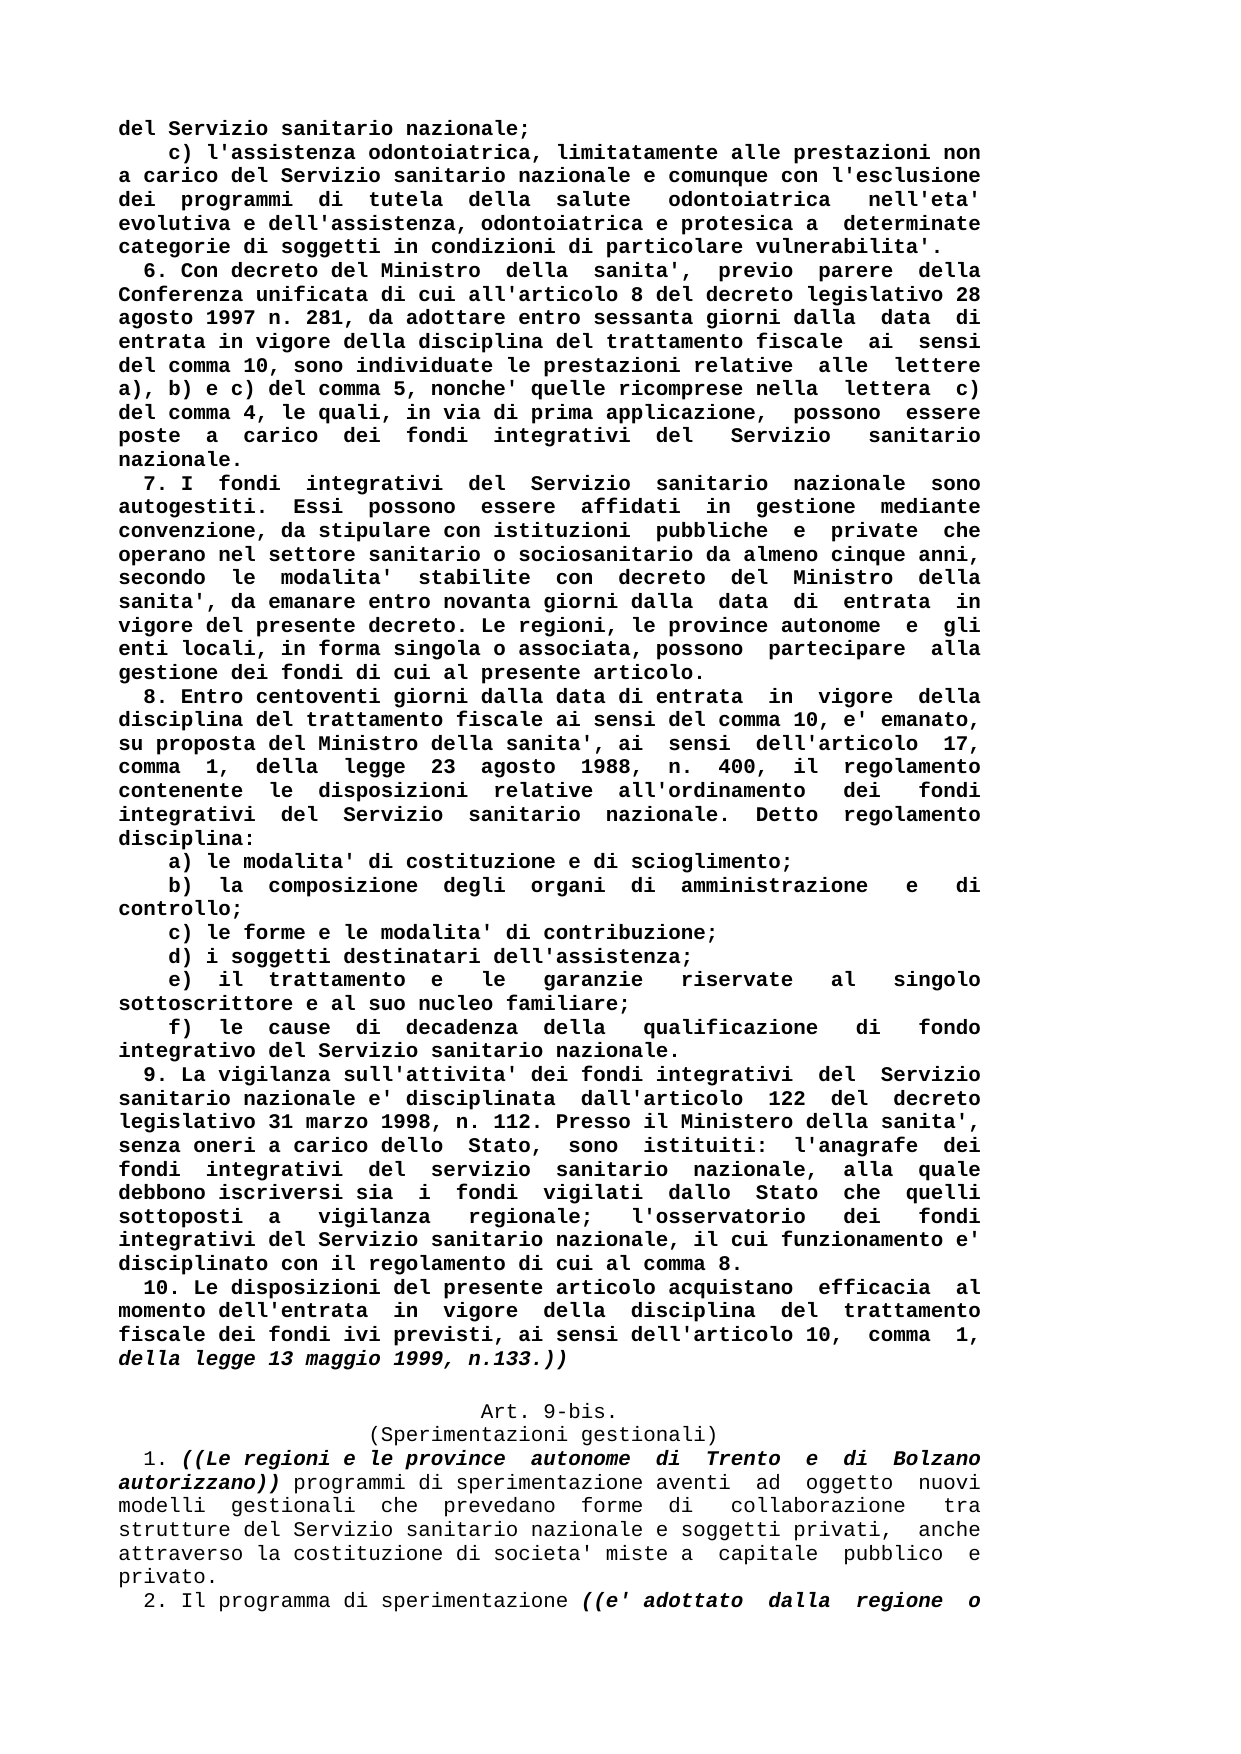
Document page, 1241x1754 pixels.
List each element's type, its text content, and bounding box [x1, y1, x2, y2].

text 8. Entro centoventi giorni dalla data di entrata in vigore della [118, 686, 1122, 709]
text dei programmi di tutela della salute odontoiatrica nell'eta' [118, 189, 1122, 213]
text del comma 4, le quali, in via di prima applicazione, possono essere [118, 402, 1122, 426]
text momento dell'entrata in vigore della disciplina del trattamento [118, 1300, 1122, 1324]
text fondi integrativi del servizio sanitario nazionale, alla quale [118, 1158, 1122, 1182]
text sanita', da emanare entro novanta giorni dalla data di entrata in [118, 591, 1122, 615]
text controllo; [118, 898, 1122, 922]
text 7. I fondi integrativi del Servizio sanitario nazionale sono [118, 473, 1122, 496]
text legislativo 31 marzo 1998, n. 112. Presso il Ministero della sanita', [118, 1111, 1122, 1135]
text modelli gestionali che prevedano forme di collaborazione tra [118, 1495, 1122, 1519]
text autogestiti. Essi possono essere affidati in gestione mediante [118, 496, 1122, 520]
text c) l'assistenza odontoiatrica, limitatamente alle prestazioni non [118, 142, 1122, 165]
text integrativi del Servizio sanitario nazionale. Detto regolamento [118, 804, 1122, 827]
text del Servizio sanitario nazionale; [118, 118, 1122, 142]
text disciplina: [118, 827, 1122, 851]
text disciplinato con il regolamento di cui al comma 8. [118, 1253, 1122, 1277]
text 1. ((Le regioni e le province autonome di Trento e di Bolzano [118, 1448, 1122, 1472]
text a), b) e c) del comma 5, nonche' quelle ricomprese nella lettera c) [118, 378, 1122, 402]
text disciplina del trattamento fiscale ai sensi del comma 10, e' emanato, [118, 709, 1122, 733]
text vigore del presente decreto. Le regioni, le province autonome e gli [118, 615, 1122, 638]
text e) il trattamento e le garanzie riservate al singolo [118, 969, 1122, 993]
text secondo le modalita' stabilite con decreto del Ministro della [118, 567, 1122, 591]
text 6. Con decreto del Ministro della sanita', previo parere della [118, 260, 1122, 284]
text poste a carico dei fondi integrativi del Servizio sanitario [118, 426, 1122, 449]
text senza oneri a carico dello Stato, sono istituiti: l'anagrafe dei [118, 1135, 1122, 1158]
text 10. Le disposizioni del presente articolo acquistano efficacia al [118, 1277, 1122, 1300]
text autorizzano)) programmi di sperimentazione aventi ad oggetto nuovi [118, 1472, 1122, 1495]
text integrativo del Servizio sanitario nazionale. [118, 1040, 1122, 1064]
text b) la composizione degli organi di amministrazione e di [118, 875, 1122, 898]
text 9. La vigilanza sull'attivita' dei fondi integrativi del Servizio [118, 1064, 1122, 1088]
text evolutiva e dell'assistenza, odontoiatrica e protesica a determinate [118, 213, 1122, 236]
text comma 1, della legge 23 agosto 1988, n. 400, il regolamento [118, 757, 1122, 780]
text sanitario nazionale e' disciplinata dall'articolo 122 del decreto [118, 1088, 1122, 1111]
text a carico del Servizio sanitario nazionale e comunque con l'esclusione [118, 165, 1122, 189]
text enti locali, in forma singola o associata, possono partecipare alla [118, 638, 1122, 662]
text categorie di soggetti in condizioni di particolare vulnerabilita'. [118, 236, 1122, 260]
text agosto 1997 n. 281, da adottare entro sessanta giorni dalla data di [118, 307, 1122, 331]
text su proposta del Ministro della sanita', ai sensi dell'articolo 17, [118, 733, 1122, 757]
text operano nel settore sanitario o sociosanitario da almeno cinque anni, [118, 544, 1122, 567]
text Conferenza unificata di cui all'articolo 8 del decreto legislativo 28 [118, 284, 1122, 307]
text gestione dei fondi di cui al presente articolo. [118, 662, 1122, 686]
text entrata in vigore della disciplina del trattamento fiscale ai sensi [118, 331, 1122, 354]
text d) i soggetti destinatari dell'assistenza; [118, 946, 1122, 969]
text a) le modalita' di costituzione e di scioglimento; [118, 851, 1122, 875]
text c) le forme e le modalita' di contribuzione; [118, 922, 1122, 946]
text (Sperimentazioni gestionali) [118, 1424, 1122, 1448]
text del comma 10, sono individuate le prestazioni relative alle lettere [118, 354, 1122, 378]
text della legge 13 maggio 1999, n.133.)) [118, 1348, 1122, 1371]
text contenente le disposizioni relative all'ordinamento dei fondi [118, 780, 1122, 804]
text convenzione, da stipulare con istituzioni pubbliche e private che [118, 520, 1122, 544]
text fiscale dei fondi ivi previsti, ai sensi dell'articolo 10, comma 1, [118, 1324, 1122, 1348]
text f) le cause di decadenza della qualificazione di fondo [118, 1017, 1122, 1040]
text strutture del Servizio sanitario nazionale e soggetti privati, anche [118, 1519, 1122, 1543]
text Art. 9-bis. [118, 1401, 1122, 1424]
text sottoscrittore e al suo nucleo familiare; [118, 993, 1122, 1017]
text privato. [118, 1566, 1122, 1590]
text sottoposti a vigilanza regionale; l'osservatorio dei fondi [118, 1206, 1122, 1229]
text nazionale. [118, 449, 1122, 473]
text debbono iscriversi sia i fondi vigilati dallo Stato che quelli [118, 1182, 1122, 1206]
text 2. Il programma di sperimentazione ((e' adottato dalla regione o [118, 1590, 1122, 1614]
text integrativi del Servizio sanitario nazionale, il cui funzionamento e' [118, 1229, 1122, 1253]
text attraverso la costituzione di societa' miste a capitale pubblico e [118, 1543, 1122, 1566]
